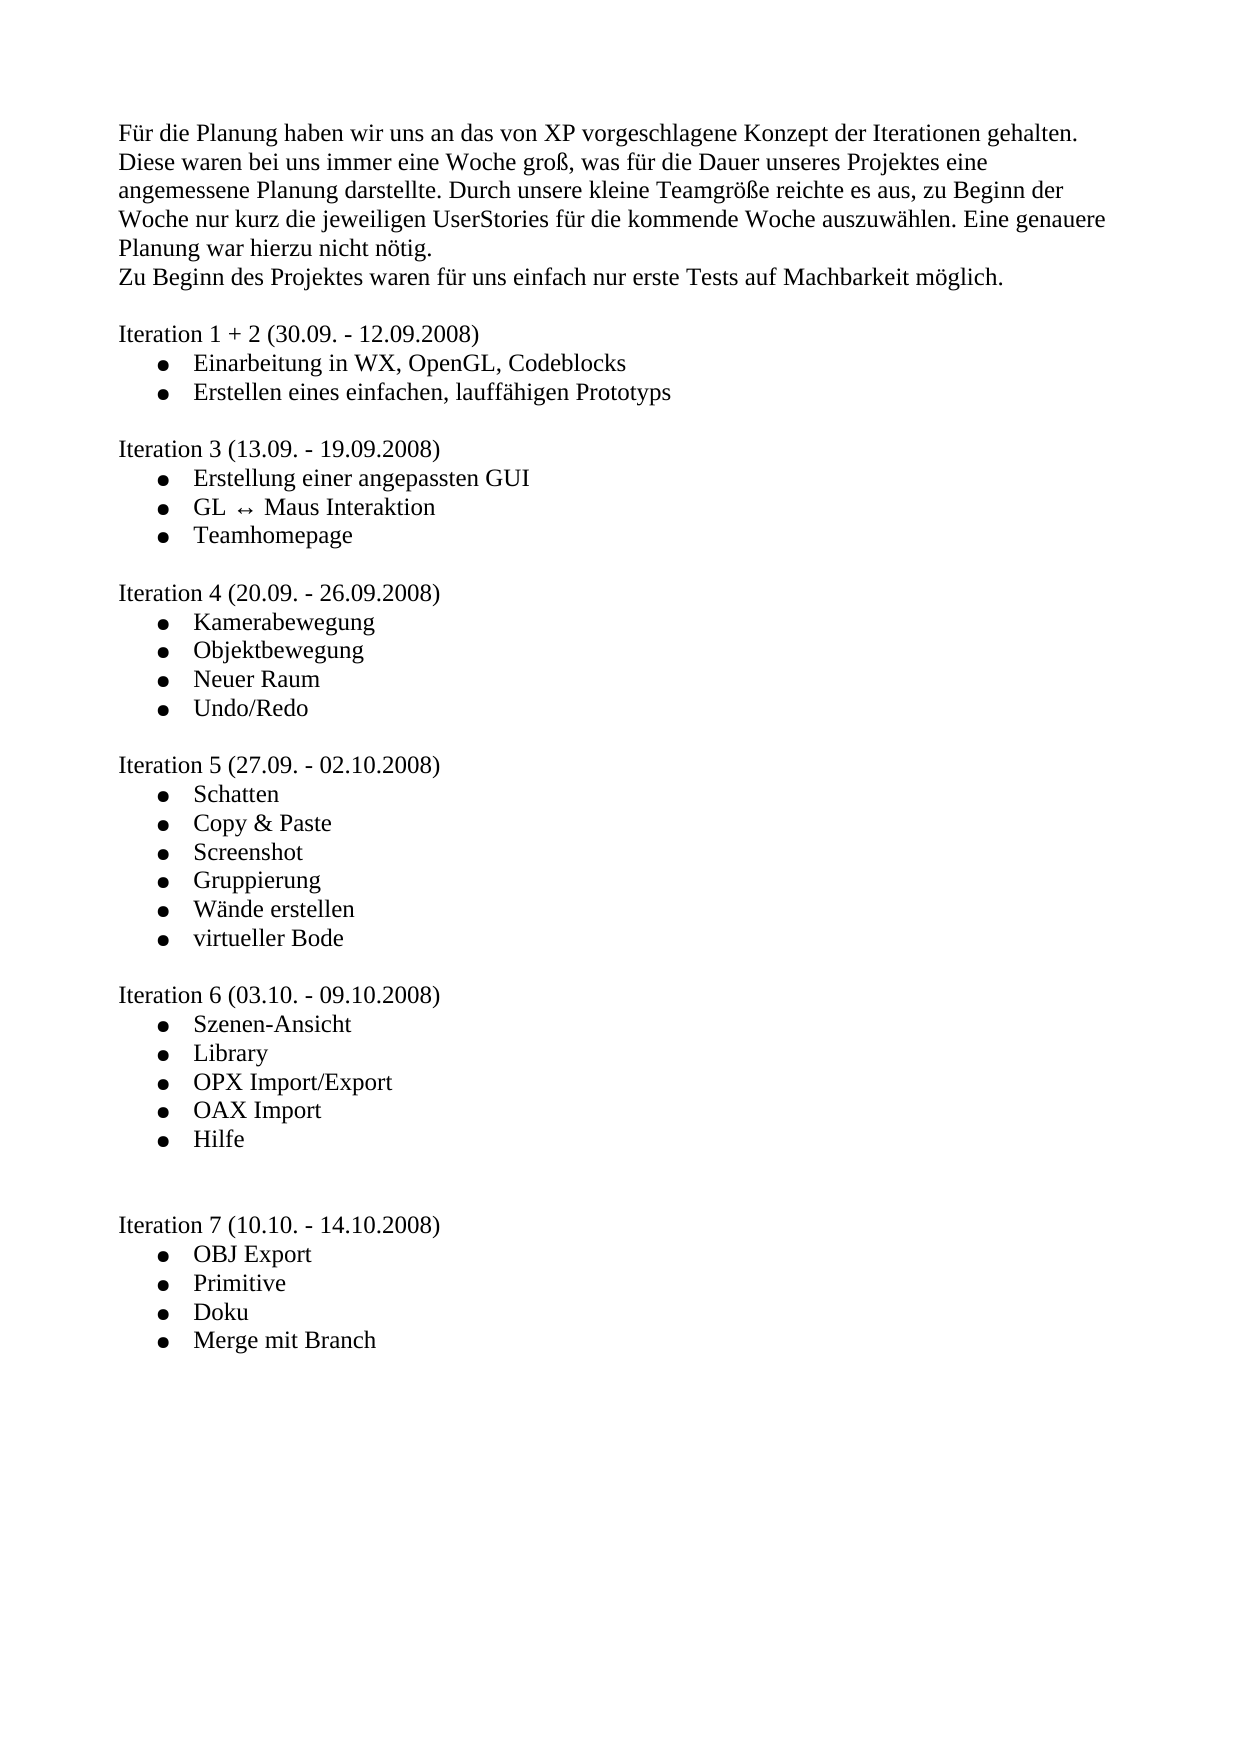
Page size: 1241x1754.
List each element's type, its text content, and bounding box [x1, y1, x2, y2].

list Erstellung einer angepassten GUI [156, 463, 1122, 492]
list Hilfe [156, 1124, 1122, 1153]
list Gruppierung [156, 866, 1122, 894]
list OPX Import/Export [156, 1067, 1122, 1096]
list Objektbewegung [156, 636, 1122, 664]
text Iteration 4 (20.09. - 26.09.2008) [118, 578, 1122, 607]
list Wände erstellen [156, 894, 1122, 923]
list Kamerabewegung [156, 607, 1122, 636]
list Neuer Raum [156, 664, 1122, 693]
list Merge mit Branch [156, 1326, 1122, 1354]
text Iteration 5 (27.09. - 02.10.2008) [118, 751, 1122, 779]
list Szenen-Ansicht [156, 1009, 1122, 1038]
list Einarbeitung in WX, OpenGL, Codeblocks [156, 348, 1122, 377]
list Primitive [156, 1268, 1122, 1297]
list Teamhomepage [156, 521, 1122, 549]
list OBJ Export [156, 1239, 1122, 1268]
list OAX Import [156, 1096, 1122, 1124]
list Copy & Paste [156, 808, 1122, 837]
list Erstellen eines einfachen, lauffähigen Prototyps [156, 377, 1122, 406]
text Iteration 6 (03.10. - 09.10.2008) [118, 981, 1122, 1009]
list Library [156, 1038, 1122, 1067]
list virtueller Bode [156, 923, 1122, 952]
text Iteration 1 + 2 (30.09. - 12.09.2008) [118, 319, 1122, 348]
text Iteration 3 (13.09. - 19.09.2008) [118, 434, 1122, 463]
list Doku [156, 1297, 1122, 1326]
list GL ↔ Maus Interaktion [156, 492, 1122, 521]
list Screenshot [156, 837, 1122, 866]
text Zu Beginn des Projektes waren für uns einfach nur erste Tests auf Machbarkeit möglich. [118, 262, 1122, 291]
text Für die Planung haben wir uns an das von XP vorgeschlagene Konzept der Iterationen gehalten. Diese waren bei uns immer eine Woche groß, was für die Dauer unseres Projektes eine angemessene Planung darstellte. Durch unsere kleine Teamgröße reichte es aus, zu Beginn der Woche nur kurz die jeweiligen UserStories für die kommende Woche auszuwählen. Eine genauere Planung war hierzu nicht nötig. [118, 118, 1122, 262]
list Schatten [156, 779, 1122, 808]
text Iteration 7 (10.10. - 14.10.2008) [118, 1211, 1122, 1239]
list Undo/Redo [156, 693, 1122, 722]
